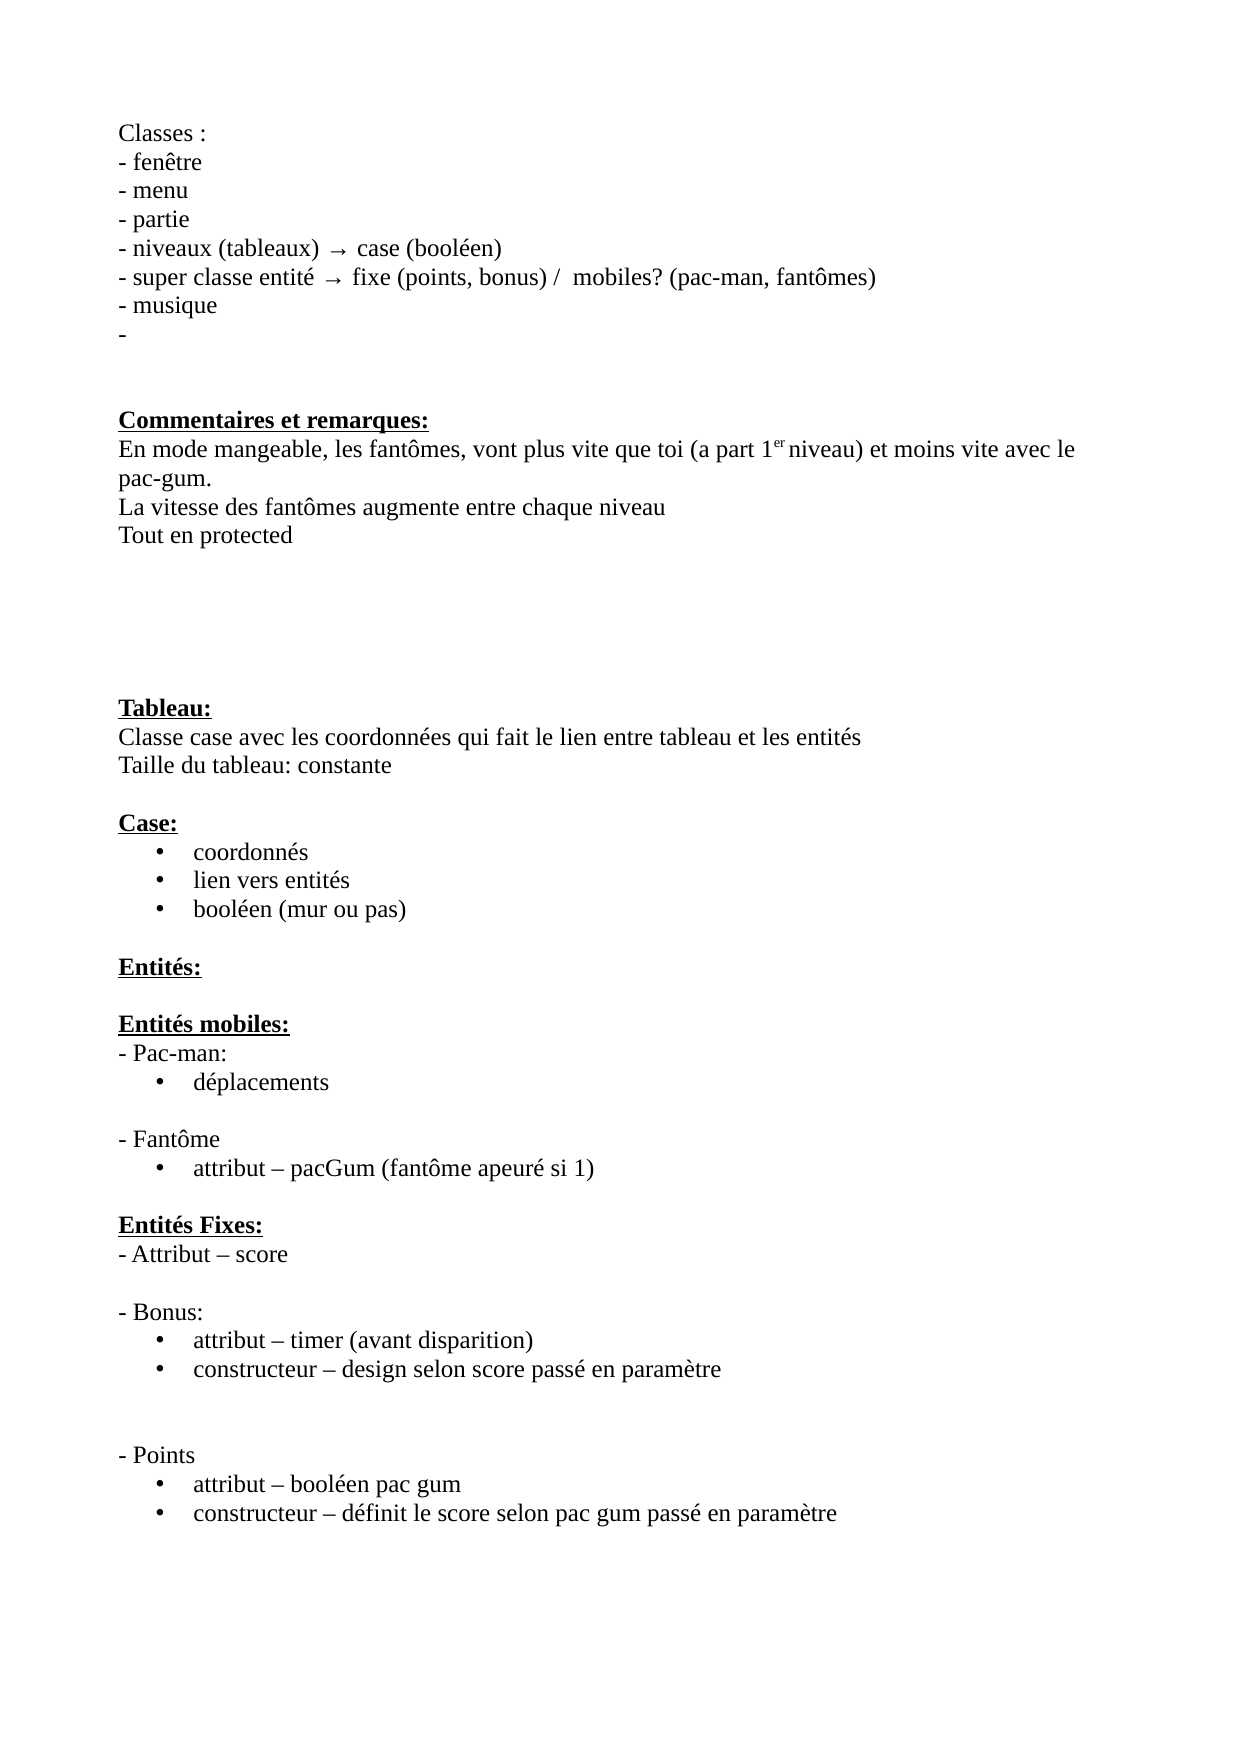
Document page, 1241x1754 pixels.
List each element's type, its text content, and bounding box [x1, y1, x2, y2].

text - musique [118, 291, 1122, 319]
text Tableau: [118, 693, 1122, 722]
text - partie [118, 204, 1122, 233]
list constructeur – définit le score selon pac gum passé en paramètre [156, 1498, 1122, 1527]
list lien vers entités [156, 866, 1122, 894]
text - super classe entité → fixe (points, bonus) / mobiles? (pac-man, fantômes) [118, 262, 1122, 291]
text - [118, 319, 1122, 348]
list attribut – booléen pac gum [156, 1469, 1122, 1498]
text Entités Fixes: [118, 1211, 1122, 1239]
text Taille du tableau: constante [118, 751, 1122, 779]
text - niveaux (tableaux) → case (booléen) [118, 233, 1122, 262]
text - Points [118, 1441, 1122, 1469]
text Case: [118, 808, 1122, 837]
text - Fantôme [118, 1124, 1122, 1153]
text En mode mangeable, les fantômes, vont plus vite que toi (a part 1er niveau) et moins vite avec le pac-gum. [118, 434, 1122, 492]
list déplacements [156, 1067, 1122, 1096]
list booléen (mur ou pas) [156, 894, 1122, 923]
list attribut – pacGum (fantôme apeuré si 1) [156, 1153, 1122, 1182]
text Classes : [118, 118, 1122, 147]
text Entités: [118, 952, 1122, 981]
list coordonnés [156, 837, 1122, 866]
text Tout en protected [118, 521, 1122, 549]
text - Attribut – score [118, 1239, 1122, 1268]
text Entités mobiles: [118, 1009, 1122, 1038]
text La vitesse des fantômes augmente entre chaque niveau [118, 492, 1122, 521]
text Classe case avec les coordonnées qui fait le lien entre tableau et les entités [118, 722, 1122, 751]
text Commentaires et remarques: [118, 406, 1122, 434]
text - menu [118, 176, 1122, 204]
text - Pac-man: [118, 1038, 1122, 1067]
text - Bonus: [118, 1297, 1122, 1326]
list attribut – timer (avant disparition) [156, 1326, 1122, 1354]
list constructeur – design selon score passé en paramètre [156, 1354, 1122, 1383]
text - fenêtre [118, 147, 1122, 176]
